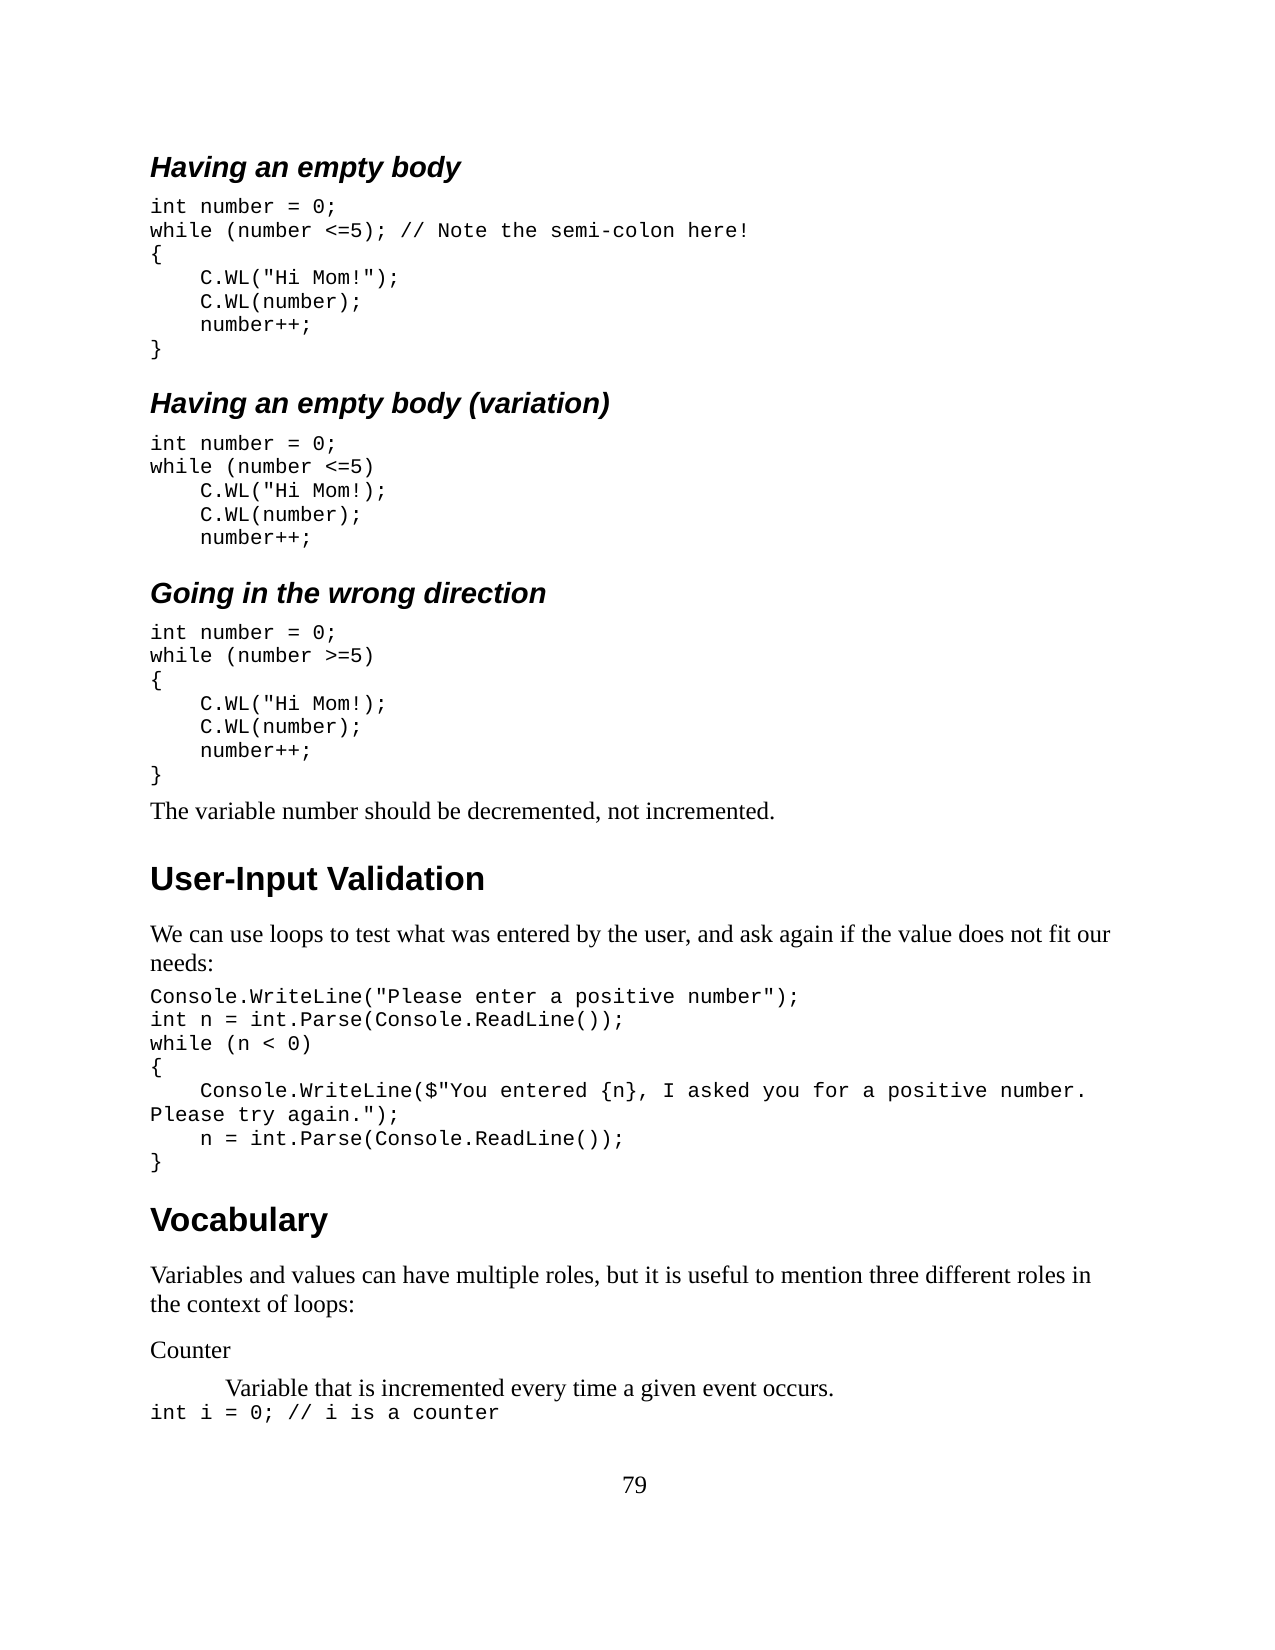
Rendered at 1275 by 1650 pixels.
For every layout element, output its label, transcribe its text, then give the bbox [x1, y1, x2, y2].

text number++; [150, 314, 1125, 338]
subtitle Having an empty body [150, 150, 1125, 183]
text } [150, 764, 1125, 787]
text { [150, 669, 1125, 693]
text { [150, 243, 1125, 267]
text } [150, 1151, 1125, 1175]
text C.WL(number); [150, 716, 1125, 740]
text } [150, 338, 1125, 362]
text The variable number should be decremented, not incremented. [150, 796, 1125, 825]
text C.WL("Hi Mom!); [150, 480, 1125, 503]
text int n = int.Parse(Console.ReadLine()); [150, 1009, 1125, 1033]
text while (n < 0) [150, 1033, 1125, 1057]
text while (number <=5); // Note the semi-colon here! [150, 220, 1125, 243]
text number++; [150, 527, 1125, 551]
text int number = 0; [150, 622, 1125, 646]
text We can use loops to test what was entered by the user, and ask again if the value does not fit our needs: [150, 919, 1125, 977]
text Variable that is incremented every time a given event occurs. [225, 1373, 1125, 1402]
text n = int.Parse(Console.ReadLine()); [150, 1127, 1125, 1151]
text while (number <=5) [150, 456, 1125, 480]
text Console.WriteLine("Please enter a positive number"); [150, 986, 1125, 1009]
subtitle User-Input Validation [150, 859, 1125, 898]
text Console.WriteLine($"You entered {n}, I asked you for a positive number. Please try again."); [150, 1080, 1125, 1127]
text int number = 0; [150, 196, 1125, 220]
text int number = 0; [150, 433, 1125, 456]
text number++; [150, 740, 1125, 764]
text Variables and values can have multiple roles, but it is useful to mention three different roles in the context of loops: [150, 1260, 1125, 1317]
text C.WL(number); [150, 291, 1125, 314]
text C.WL("Hi Mom!); [150, 693, 1125, 716]
subtitle Having an empty body (variation) [150, 387, 1125, 420]
subtitle Going in the wrong direction [150, 576, 1125, 609]
text { [150, 1057, 1125, 1080]
text C.WL("Hi Mom!"); [150, 267, 1125, 291]
subtitle Vocabulary [150, 1200, 1125, 1238]
text int i = 0; // i is a counter [150, 1402, 1125, 1425]
text while (number >=5) [150, 646, 1125, 669]
text Counter [150, 1335, 1125, 1364]
text C.WL(number); [150, 503, 1125, 527]
